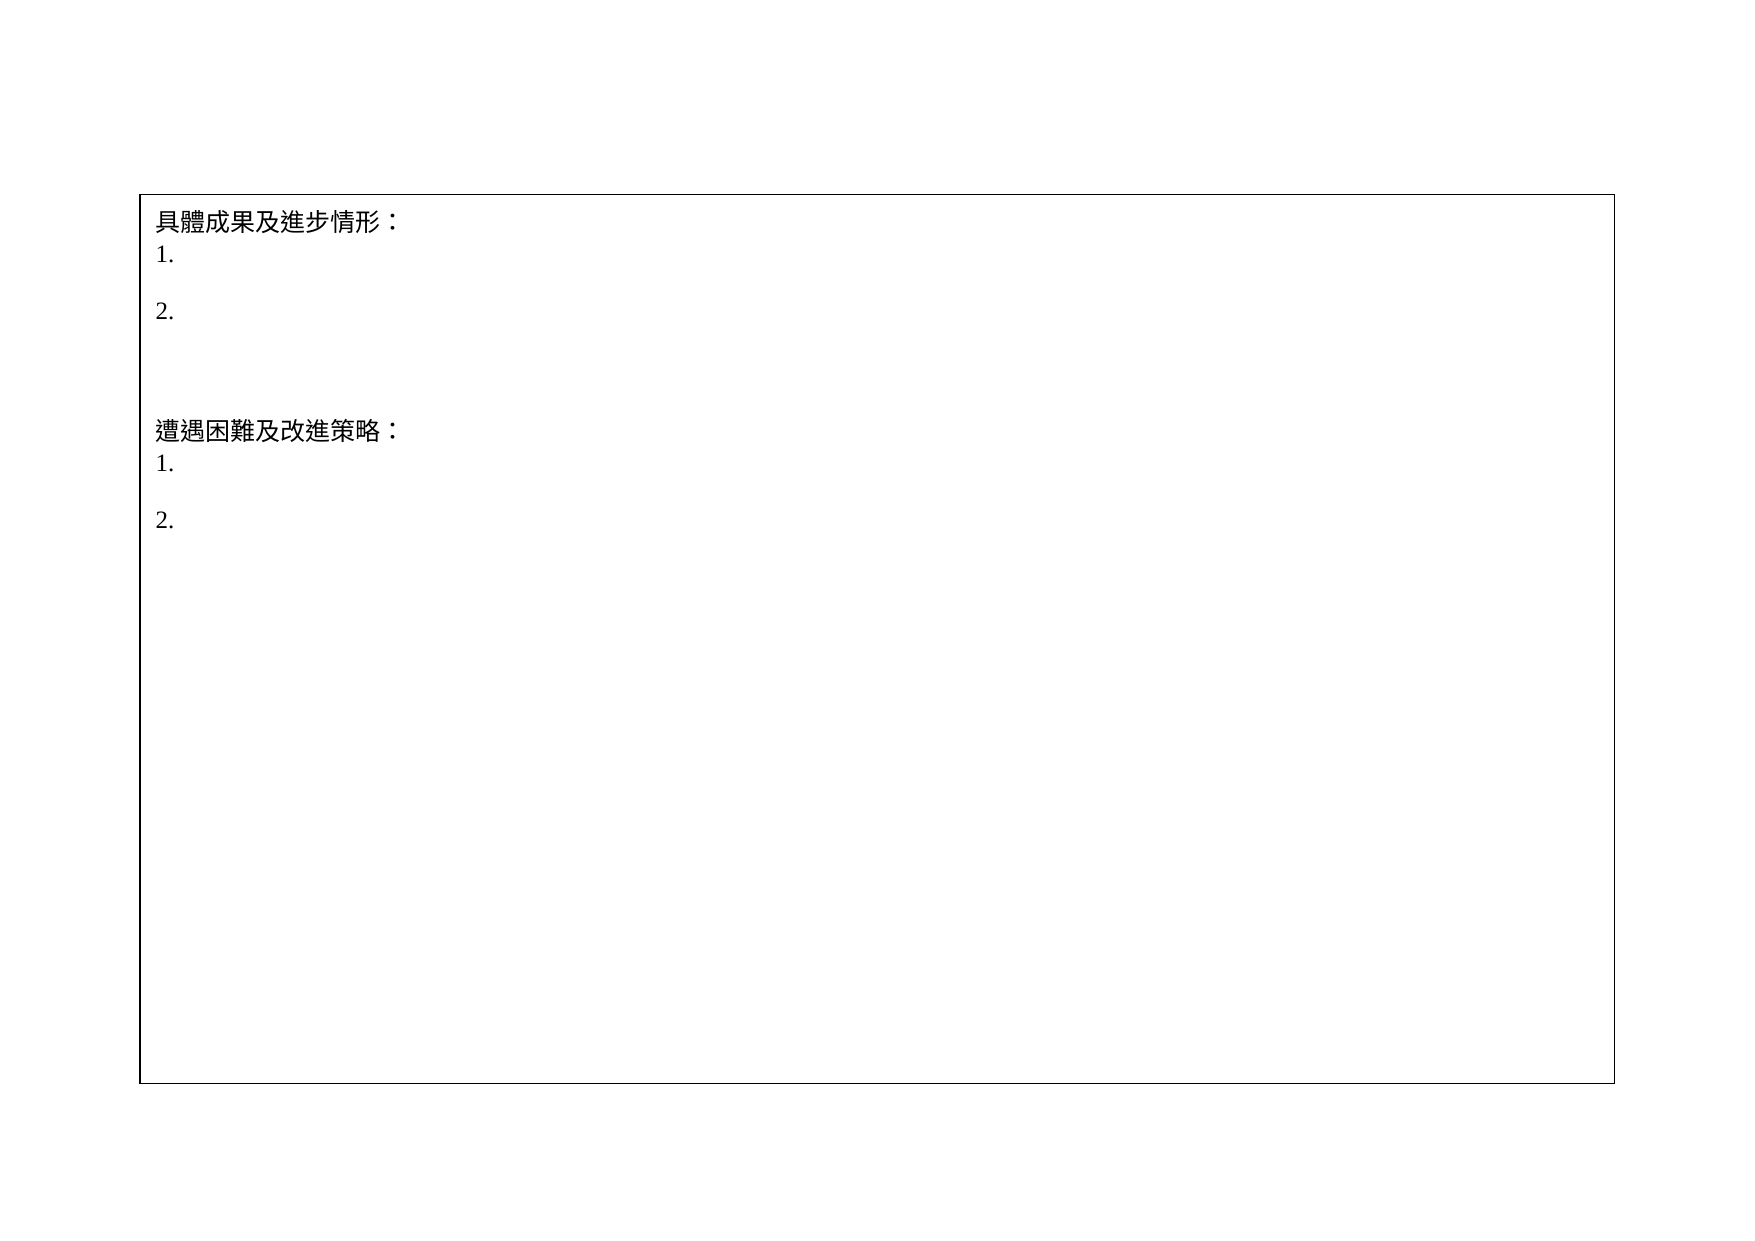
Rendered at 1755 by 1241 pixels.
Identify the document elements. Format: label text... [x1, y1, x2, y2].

text 具體成果及進步情形： [155, 203, 1599, 239]
text 遭遇困難及改進策略： [155, 411, 1599, 448]
